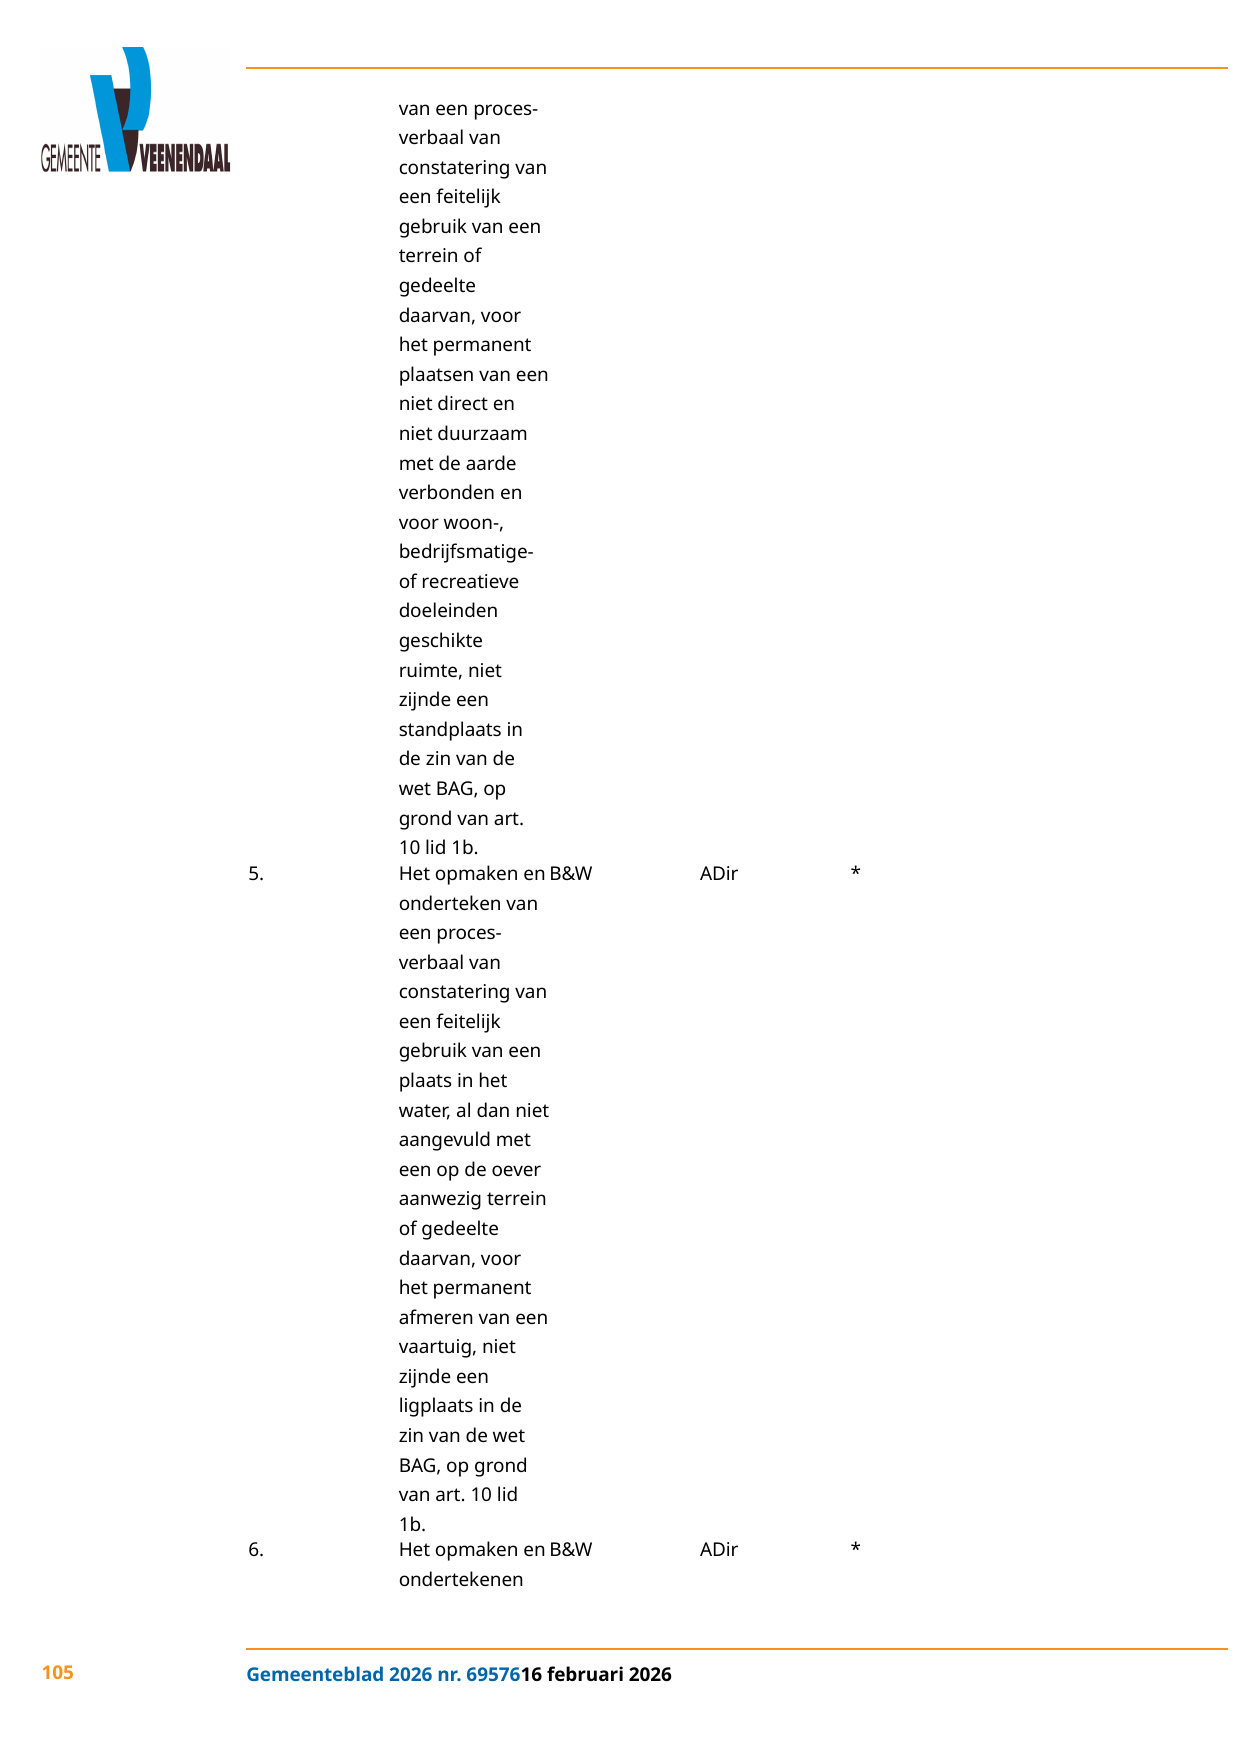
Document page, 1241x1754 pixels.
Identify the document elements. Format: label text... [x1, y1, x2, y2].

table_cell [549, 95, 700, 860]
table_cell [1001, 860, 1152, 1537]
table_cell [248, 1537, 398, 1592]
table_cell [1001, 1537, 1152, 1592]
table_cell [1001, 95, 1152, 860]
table_cell [248, 95, 398, 860]
table_cell * [850, 1537, 1001, 1592]
table_cell [850, 95, 1001, 860]
table_cell Het opmaken en ondertekenen [399, 1537, 549, 1592]
picture [123, 47, 231, 172]
table_cell [248, 860, 398, 1537]
picture [41, 47, 130, 172]
table_cell [700, 95, 850, 860]
table_cell * [850, 860, 1001, 1537]
table_cell Het opmaken en onderteken van een proces-verbaal van constatering van een feitelijk gebruik van een plaats in het water, al dan niet aangevuld met een op de oever aanwezig terrein of gedeelte daarvan, voor het permanent afmeren van een vaartuig, niet zijnde een ligplaats in de zin van de wet BAG, op grond van art. 10 lid 1b. [399, 860, 549, 1537]
table_cell ADir [700, 860, 850, 1537]
table_cell B&W [549, 860, 700, 1537]
table_cell ADir [700, 1537, 850, 1592]
table_cell van een proces-verbaal van constatering van een feitelijk gebruik van een terrein of gedeelte daarvan, voor het permanent plaatsen van een niet direct en niet duurzaam met de aarde verbonden en voor woon-, bedrijfsmatige- of recreatieve doeleinden geschikte ruimte, niet zijnde een standplaats in de zin van de wet BAG, op grond van art. 10 lid 1b. [399, 95, 549, 860]
table_cell B&W [549, 1537, 700, 1592]
